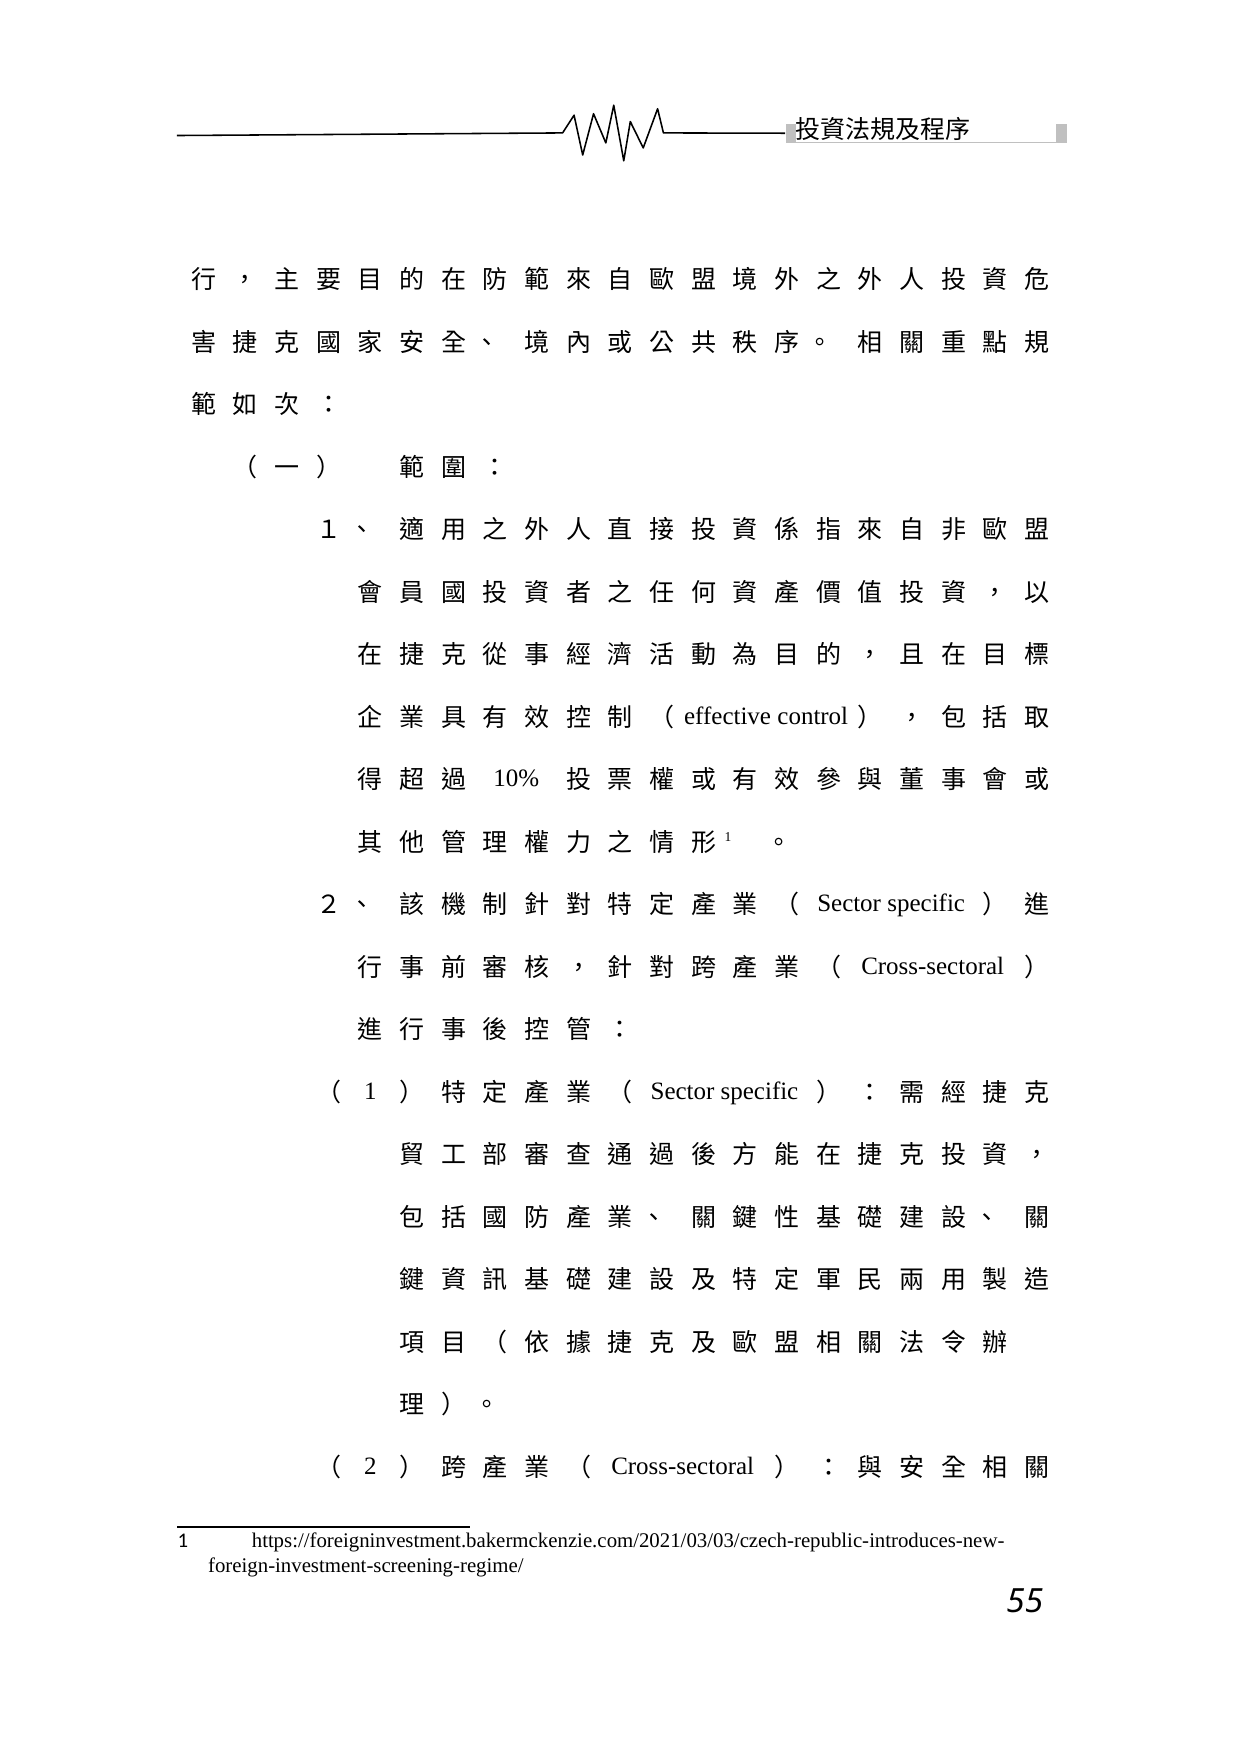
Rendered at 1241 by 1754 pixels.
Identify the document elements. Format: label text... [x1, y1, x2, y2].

text https://foreigninvestment.bakermckenzie.com/2021/03/03/czech-republic-introduces-new-foreign-investment-screening-regime/ [177, 1527, 1063, 1577]
text （一） 範圍： [207, 424, 1058, 486]
text （1）特定產業（Sector specific）：需經捷克貿工部審查通過後方能在捷克投資，包括國防產業、關鍵性基礎建設、關鍵資訊基礎建設及特定軍民兩用製造項目（依據捷克及歐盟相關法令辦理）。 [306, 1049, 1058, 1424]
text （2）跨產業（Cross-sectoral）：與安全相關 [306, 1424, 1058, 1486]
text １、適用之外人直接投資係指來自非歐盟會員國投資者之任何資產價值投資，以在捷克從事經濟活動為目的，且在目標企業具有效控制（effective control），包括取得超過10%投票權或有效參與董事會或其他管理權力之情形。 [281, 486, 1058, 861]
text 行，主要目的在防範來自歐盟境外之外人投資危害捷克國家安全、境內或公共秩序。相關重點規範如次： [183, 236, 1058, 424]
text ２、該機制針對特定產業（Sector specific）進行事前審核，針對跨產業（Cross-sectoral）進行事後控管： [281, 861, 1058, 1049]
